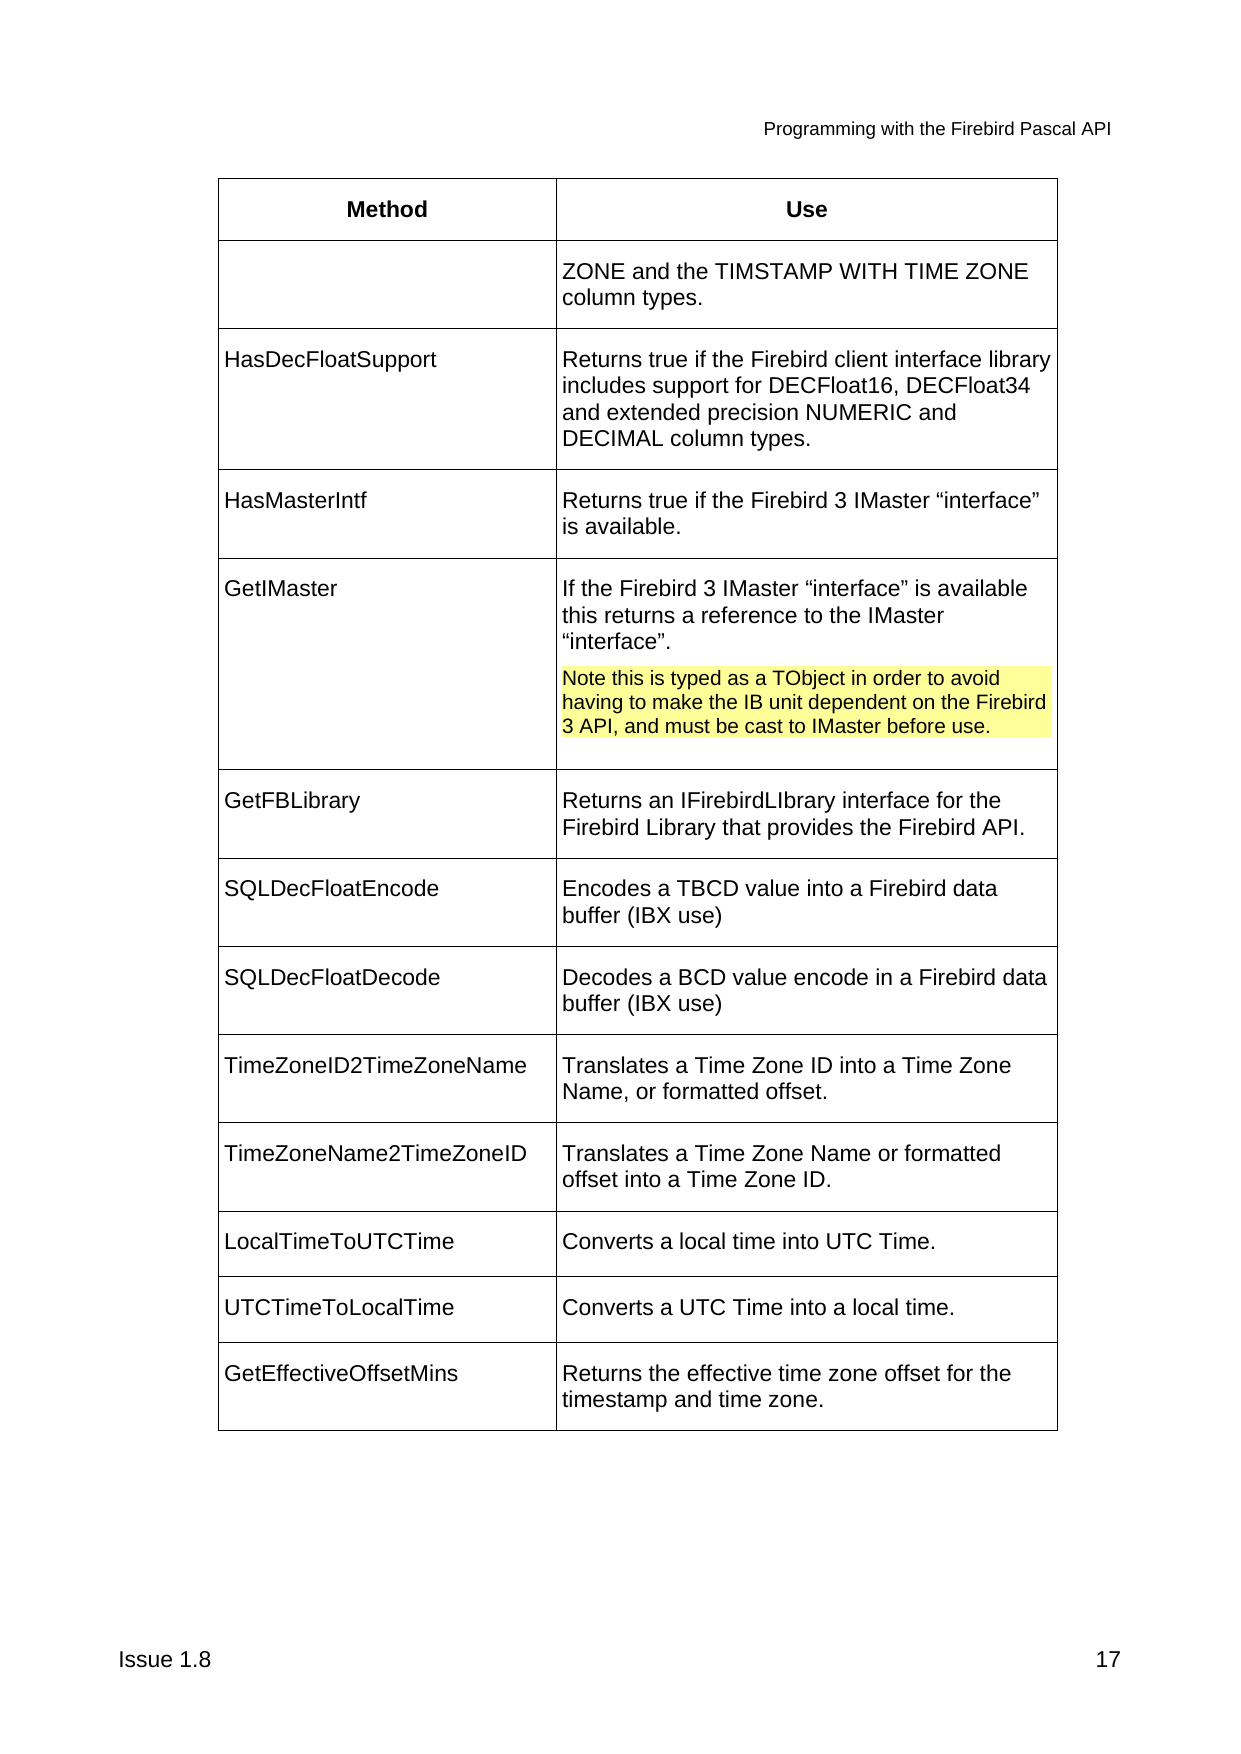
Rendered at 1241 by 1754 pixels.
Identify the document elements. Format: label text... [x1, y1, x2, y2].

table_cell UTCTimeToLocalTime [219, 1277, 556, 1342]
table_cell TimeZoneName2TimeZoneID [219, 1123, 556, 1211]
table_cell Returns the effective time zone offset for the timestamp and time zone. [557, 1343, 1057, 1430]
table_cell Translates a Time Zone Name or formatted offset into a Time Zone ID. [557, 1123, 1057, 1211]
table_cell Decodes a BCD value encode in a Firebird data buffer (IBX use) [557, 947, 1057, 1034]
table_cell [219, 241, 556, 328]
table_cell TimeZoneID2TimeZoneName [219, 1035, 556, 1122]
table_header Use [557, 179, 1057, 240]
table_cell ZONE and the TIMSTAMP WITH TIME ZONE column types. [557, 241, 1057, 328]
table_cell HasDecFloatSupport [219, 329, 556, 469]
table_cell Translates a Time Zone ID into a Time Zone Name, or formatted offset. [557, 1035, 1057, 1122]
table_cell Converts a UTC Time into a local time. [557, 1277, 1057, 1342]
table_cell HasMasterIntf [219, 470, 556, 557]
table_cell Returns true if the Firebird client interface library includes support for DECFloat16, DECFloat34 and extended precision NUMERIC and DECIMAL column types. [557, 329, 1057, 469]
table_cell GetFBLibrary [219, 770, 556, 858]
table_cell SQLDecFloatEncode [219, 859, 556, 946]
table_cell Returns an IFirebirdLIbrary interface for the Firebird Library that provides the Firebird API. [557, 770, 1057, 858]
table_cell If the Firebird 3 IMaster “interface” is available this returns a reference to the IMaster “interface”. Note this is typed as a TObject in order to avoid having to make the IB unit dependent on the Firebird 3 API, and must be cast to IMaster before use. [557, 559, 1057, 769]
table_cell Converts a local time into UTC Time. [557, 1212, 1057, 1276]
table_cell GetIMaster [219, 559, 556, 769]
table_cell Encodes a TBCD value into a Firebird data buffer (IBX use) [557, 859, 1057, 946]
table_cell Returns true if the Firebird 3 IMaster “interface” is available. [557, 470, 1057, 557]
table_header Method [219, 179, 556, 240]
table_cell SQLDecFloatDecode [219, 947, 556, 1034]
table_cell GetEffectiveOffsetMins [219, 1343, 556, 1430]
table_cell LocalTimeToUTCTime [219, 1212, 556, 1276]
